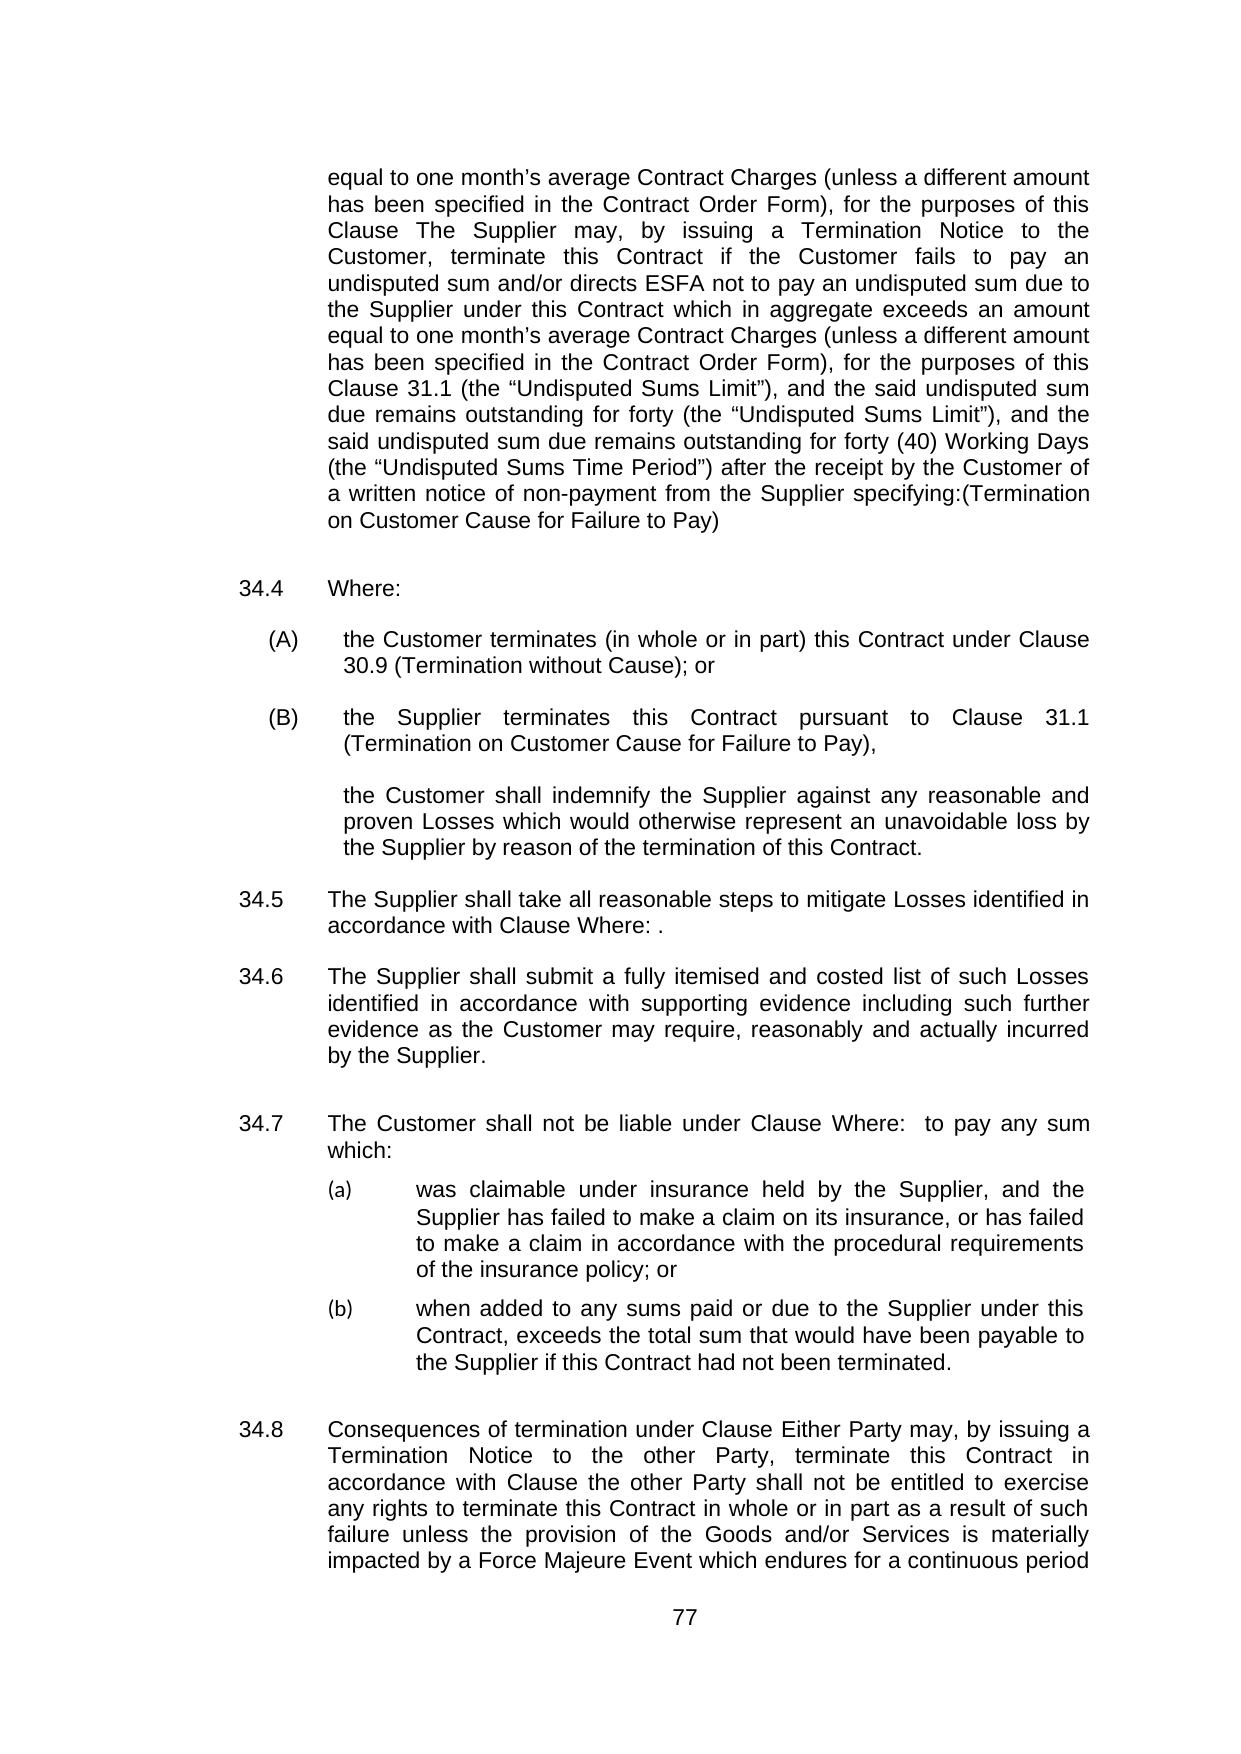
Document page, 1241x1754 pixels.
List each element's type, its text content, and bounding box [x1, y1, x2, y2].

list Consequences of termination under Clause 32.1 (Termination for Continuing Force Majeure Event) [239, 1416, 1090, 1574]
list The Supplier shall take all reasonable steps to mitigate Losses identified in accordance with Clause 34.2. [239, 886, 1090, 938]
list the Supplier terminates this Contract pursuant to Clause 31.1 (Termination on Customer Cause for Failure to Pay), [268, 704, 1090, 757]
list The Supplier shall submit a fully itemised and costed list of such Losses identified in accordance with supporting evidence including such further evidence as the Customer may require, reasonably and actually incurred by the Supplier. [239, 963, 1090, 1069]
list Where: [239, 575, 1090, 601]
text the Customer shall indemnify the Supplier against any reasonable and proven Losses which would otherwise represent an unavoidable loss by the Supplier by reason of the termination of this Contract. [343, 782, 1090, 861]
list was claimable under insurance held by the Supplier, and the Supplier has failed to make a claim on its insurance, or has failed to make a claim in accordance with the procedural requirements of the insurance policy; or [327, 1176, 1085, 1283]
list The Customer shall not be liable under Clause 34.3 to pay any sum which: [239, 1110, 1090, 1163]
list Consequences of termination under Clauses 30.9 (Termination without Cause) and 31.1(Termination on Customer Cause for Failure to Pay) [239, 150, 1090, 533]
list when added to any sums paid or due to the Supplier under this Contract, exceeds the total sum that would have been payable to the Supplier if this Contract had not been terminated. [327, 1294, 1085, 1375]
list the Customer terminates (in whole or in part) this Contract under Clause 30.9 (Termination without Cause); or [268, 626, 1090, 679]
